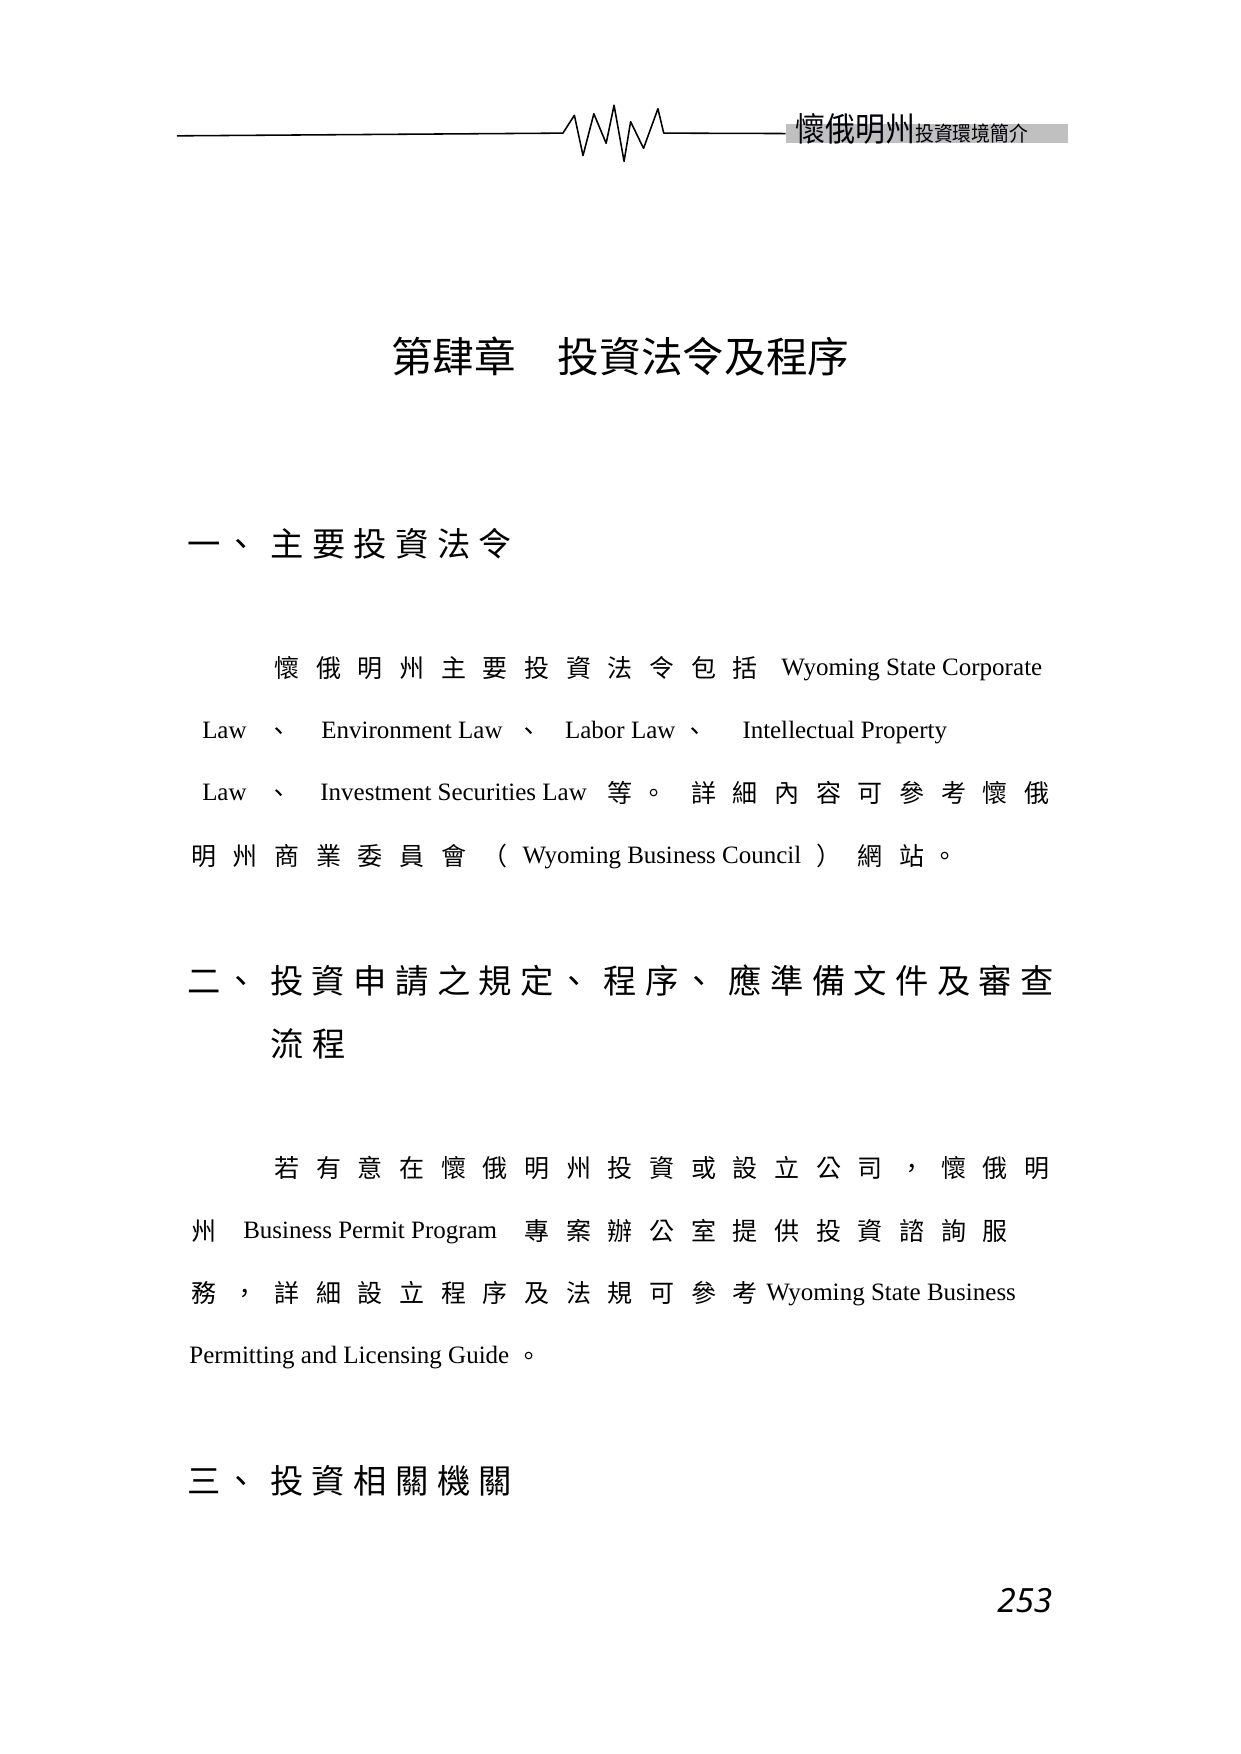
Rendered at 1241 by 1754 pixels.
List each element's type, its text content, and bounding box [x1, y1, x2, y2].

text 若有意在懷俄明州投資或設立公司，懷俄明州Business Permit Program專案辦公室提供投資諮詢服務，詳細設立程序及法規可參考Wyoming State Business Permitting and Licensing Guide。 [183, 1125, 1058, 1375]
text 第肆章 投資法令及程序 [183, 313, 1058, 375]
text 三、投資相關機關 [183, 1438, 1058, 1500]
text 一、主要投資法令 [183, 500, 1058, 563]
text 懷俄明州主要投資法令包括Wyoming State Corporate Law、Environment Law、Labor Law、Intellectual Property Law、Investment Securities Law等。詳細內容可參考懷俄明州商業委員會（Wyoming Business Council）網站。 [183, 625, 1058, 875]
text 二、投資申請之規定、程序、應準備文件及審查流程 [183, 938, 1058, 1063]
